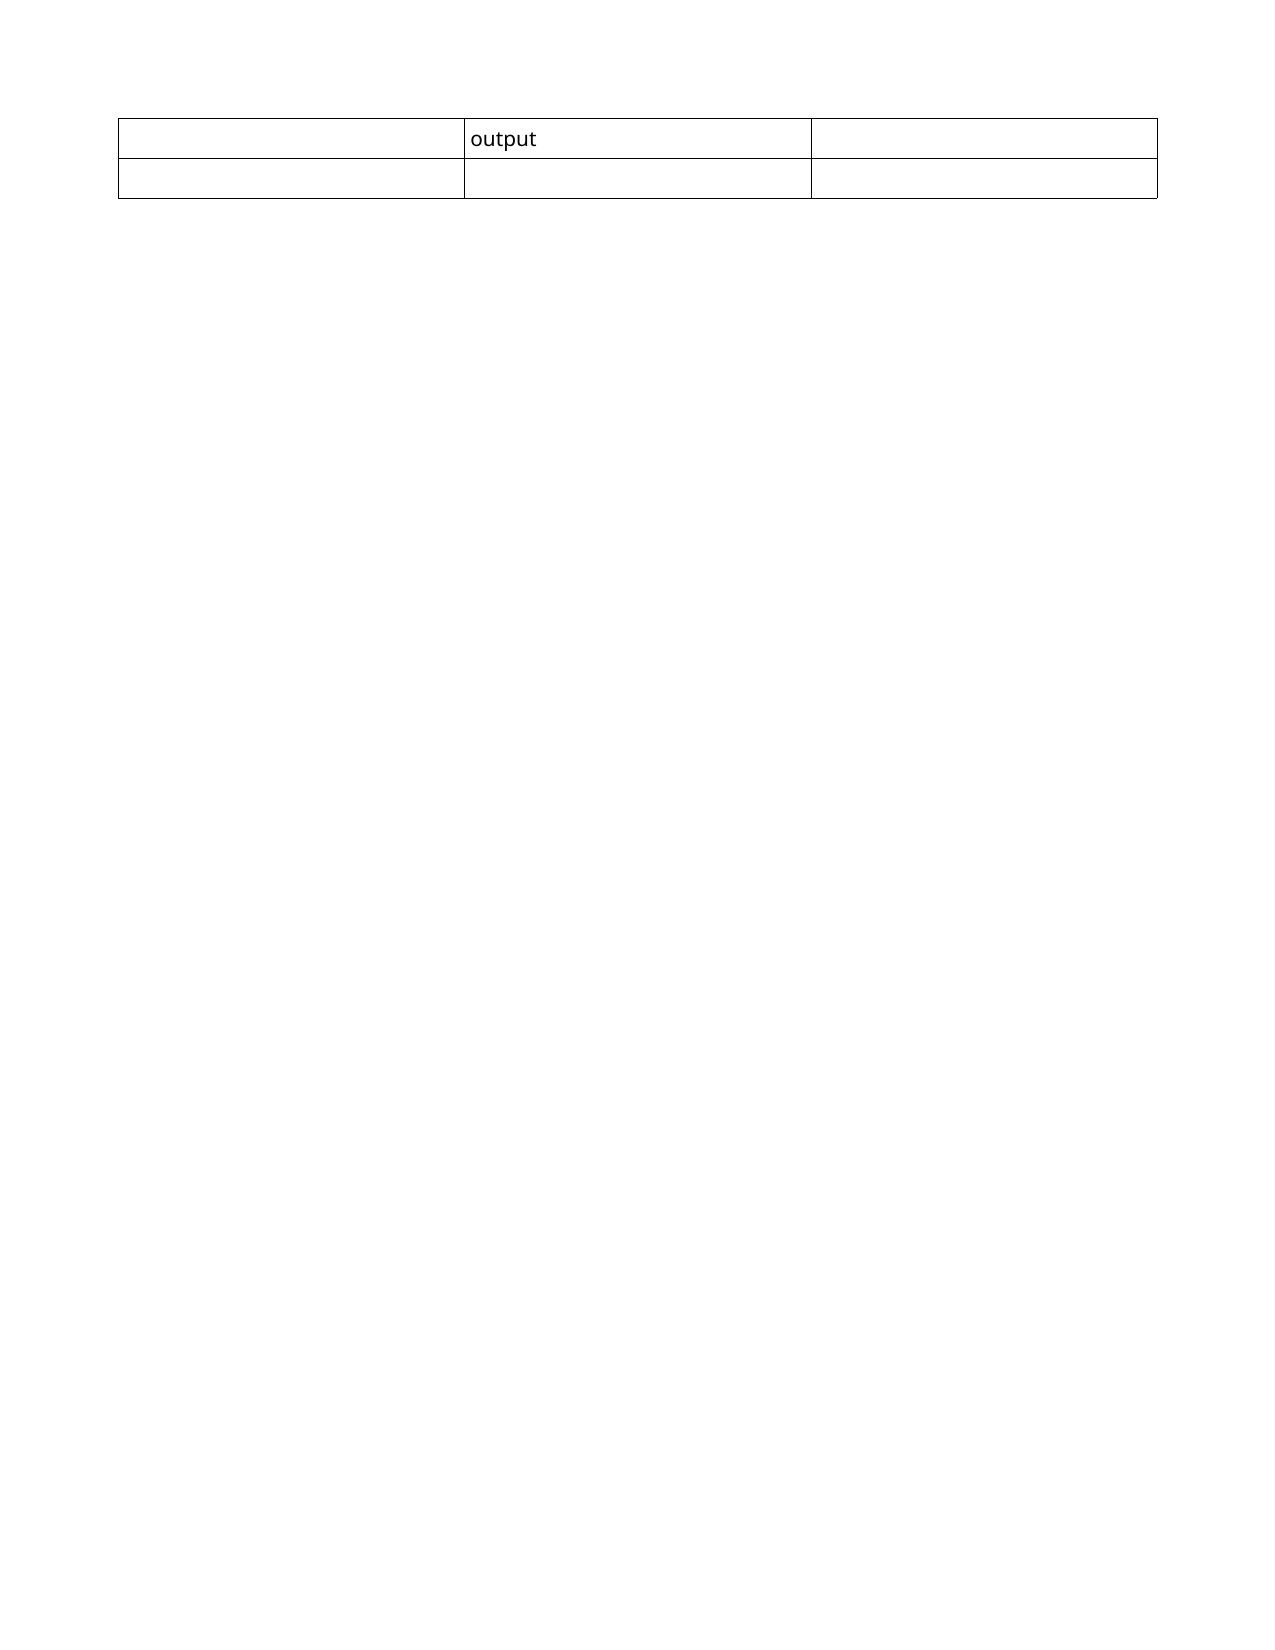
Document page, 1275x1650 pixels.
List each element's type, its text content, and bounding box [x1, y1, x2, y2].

table_cell [465, 159, 811, 198]
table_cell [812, 159, 1157, 198]
table_cell [812, 119, 1157, 158]
table_cell output [465, 119, 811, 158]
table_cell [119, 119, 464, 158]
table_cell [119, 159, 464, 198]
